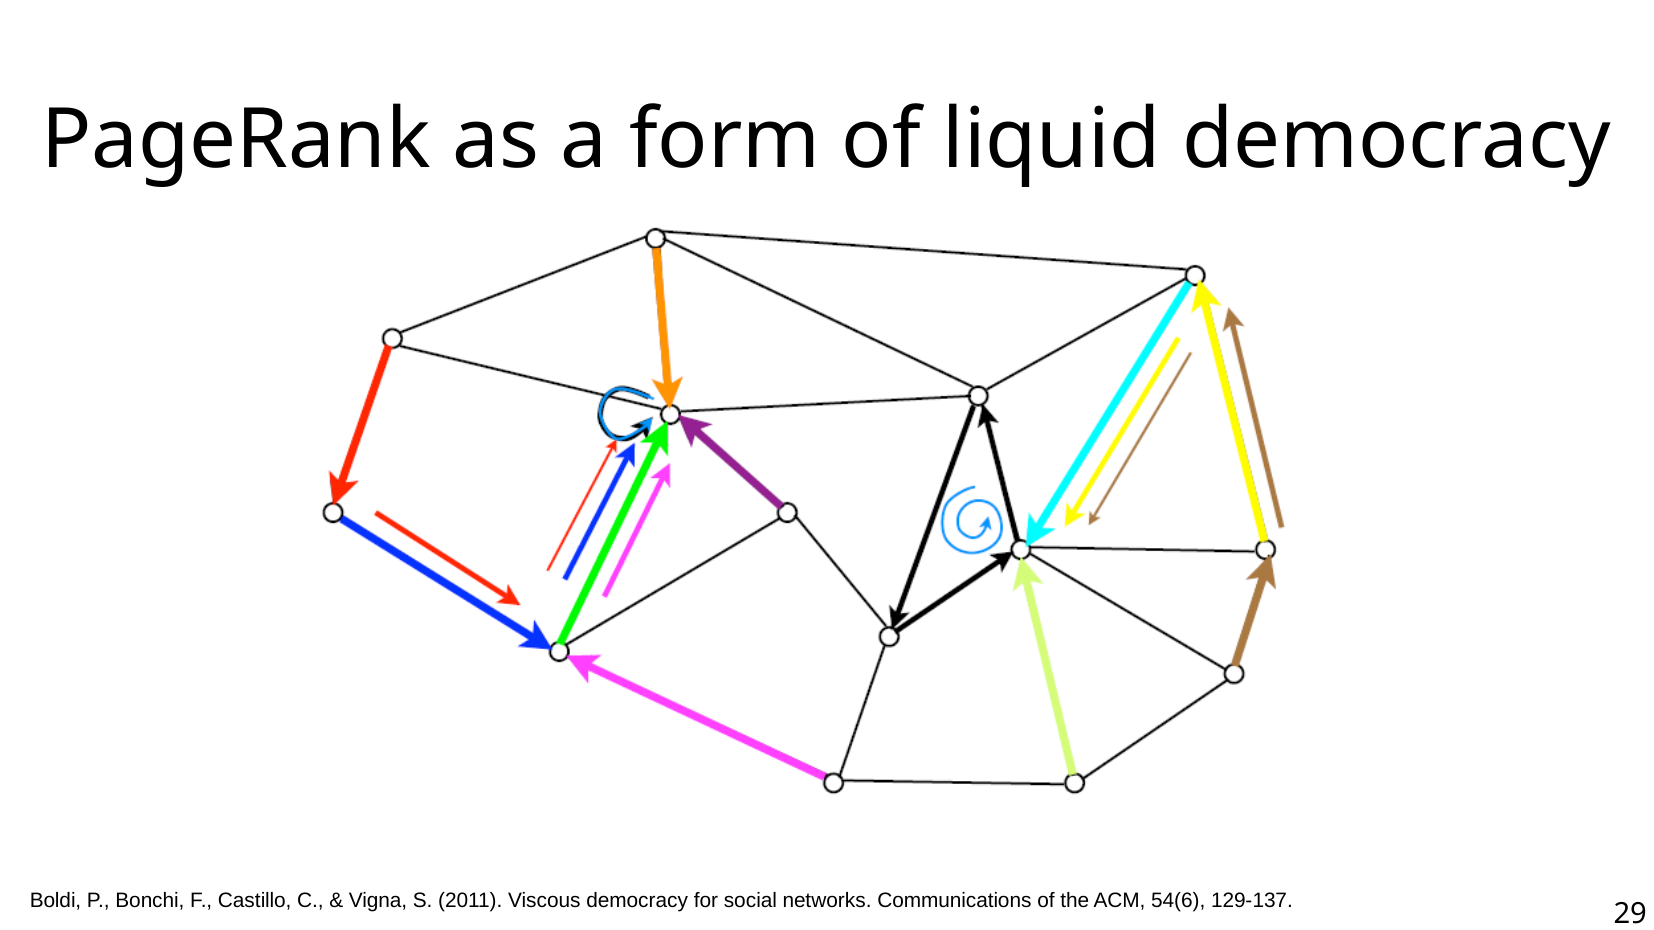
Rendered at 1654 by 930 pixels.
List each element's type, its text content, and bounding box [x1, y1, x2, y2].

title PageRank as a form of liquid democracy [0, 15, 1653, 257]
text_box Boldi, P., Bonchi, F., Castillo, C., & Vigna, S. (2011). Viscous democracy for social networks. Communications of the ACM, 54(6), 129-137. [15, 880, 1308, 919]
picture [289, 257, 1366, 826]
